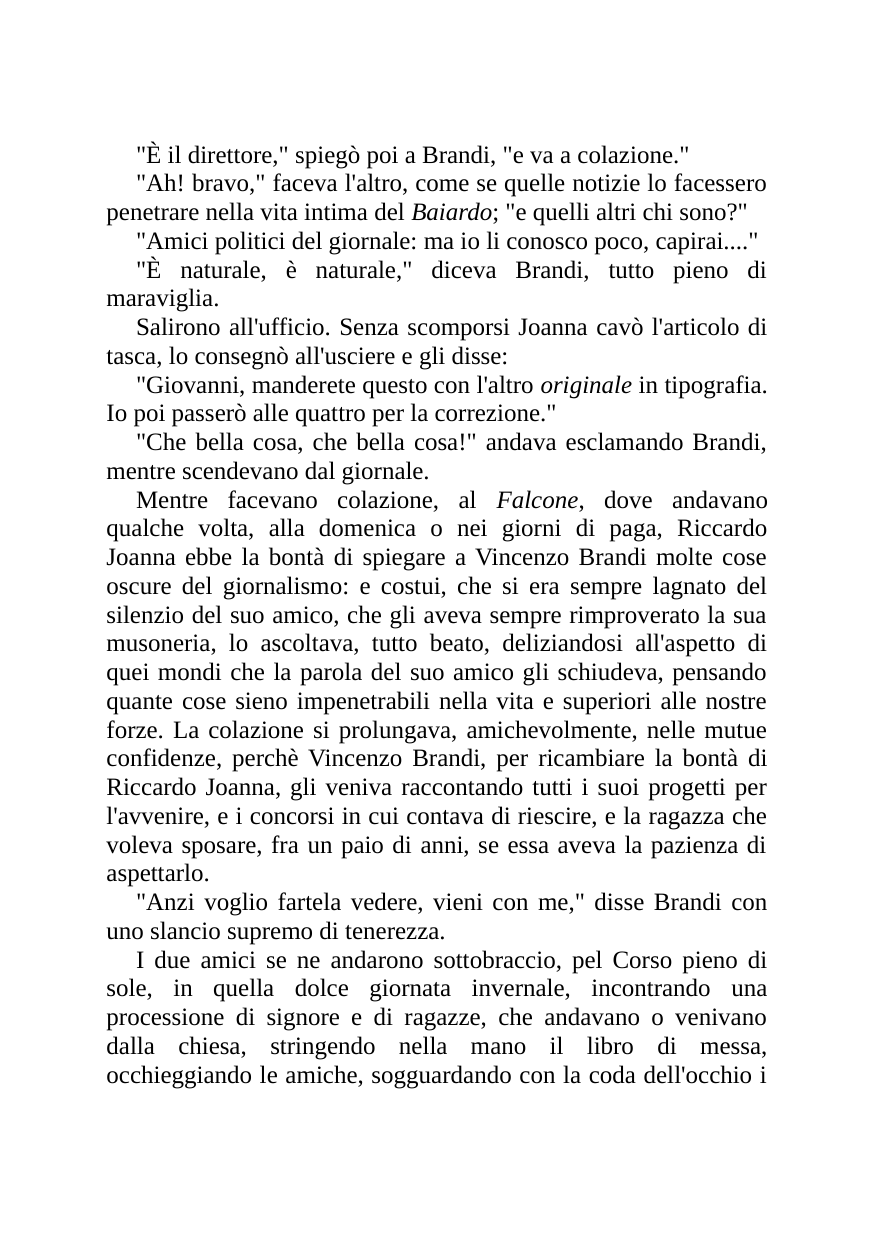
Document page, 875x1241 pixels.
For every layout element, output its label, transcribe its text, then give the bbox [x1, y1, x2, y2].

text "Ah! bravo," faceva l'altro, come se quelle notizie lo facessero penetrare nella vita intima del Baiardo; "e quelli altri chi sono?" [106, 168, 768, 226]
text I due amici se ne andarono sottobraccio, pel Corso pieno di sole, in quella dolce giornata invernale, incontrando una processione di signore e di ragazze, che andavano o venivano dalla chiesa, stringendo nella mano il libro di messa, occhieggiando le amiche, sogguardando con la coda dell'occhio i [106, 945, 768, 1088]
text Salirono all'ufficio. Senza scomporsi Joanna cavò l'articolo di tasca, lo consegnò all'usciere e gli disse: [106, 312, 768, 370]
text "Che bella cosa, che bella cosa!" andava esclamando Brandi, mentre scendevano dal giornale. [106, 427, 768, 485]
text Mentre facevano colazione, al Falcone, dove andavano qualche volta, alla domenica o nei giorni di paga, Riccardo Joanna ebbe la bontà di spiegare a Vincenzo Brandi molte cose oscure del giornalismo: e costui, che si era sempre lagnato del silenzio del suo amico, che gli aveva sempre rimproverato la sua musoneria, lo ascoltava, tutto beato, deliziandosi all'aspetto di quei mondi che la parola del suo amico gli schiudeva, pensando quante cose sieno impenetrabili nella vita e superiori alle nostre forze. La colazione si prolungava, amichevolmente, nelle mutue confidenze, perchè Vincenzo Brandi, per ricambiare la bontà di Riccardo Joanna, gli veniva raccontando tutti i suoi progetti per l'avvenire, e i concorsi in cui contava di riescire, e la ragazza che voleva sposare, fra un paio di anni, se essa aveva la pazienza di aspettarlo. [106, 485, 768, 887]
text "È naturale, è naturale," diceva Brandi, tutto pieno di maraviglia. [106, 255, 768, 312]
text "È il direttore," spiegò poi a Brandi, "e va a colazione." [106, 140, 768, 168]
text "Anzi voglio fartela vedere, vieni con me," disse Brandi con uno slancio supremo di tenerezza. [106, 887, 768, 945]
text "Amici politici del giornale: ma io li conosco poco, capirai...." [106, 226, 768, 255]
text "Giovanni, manderete questo con l'altro originale in tipografia. Io poi passerò alle quattro per la correzione." [106, 370, 768, 427]
